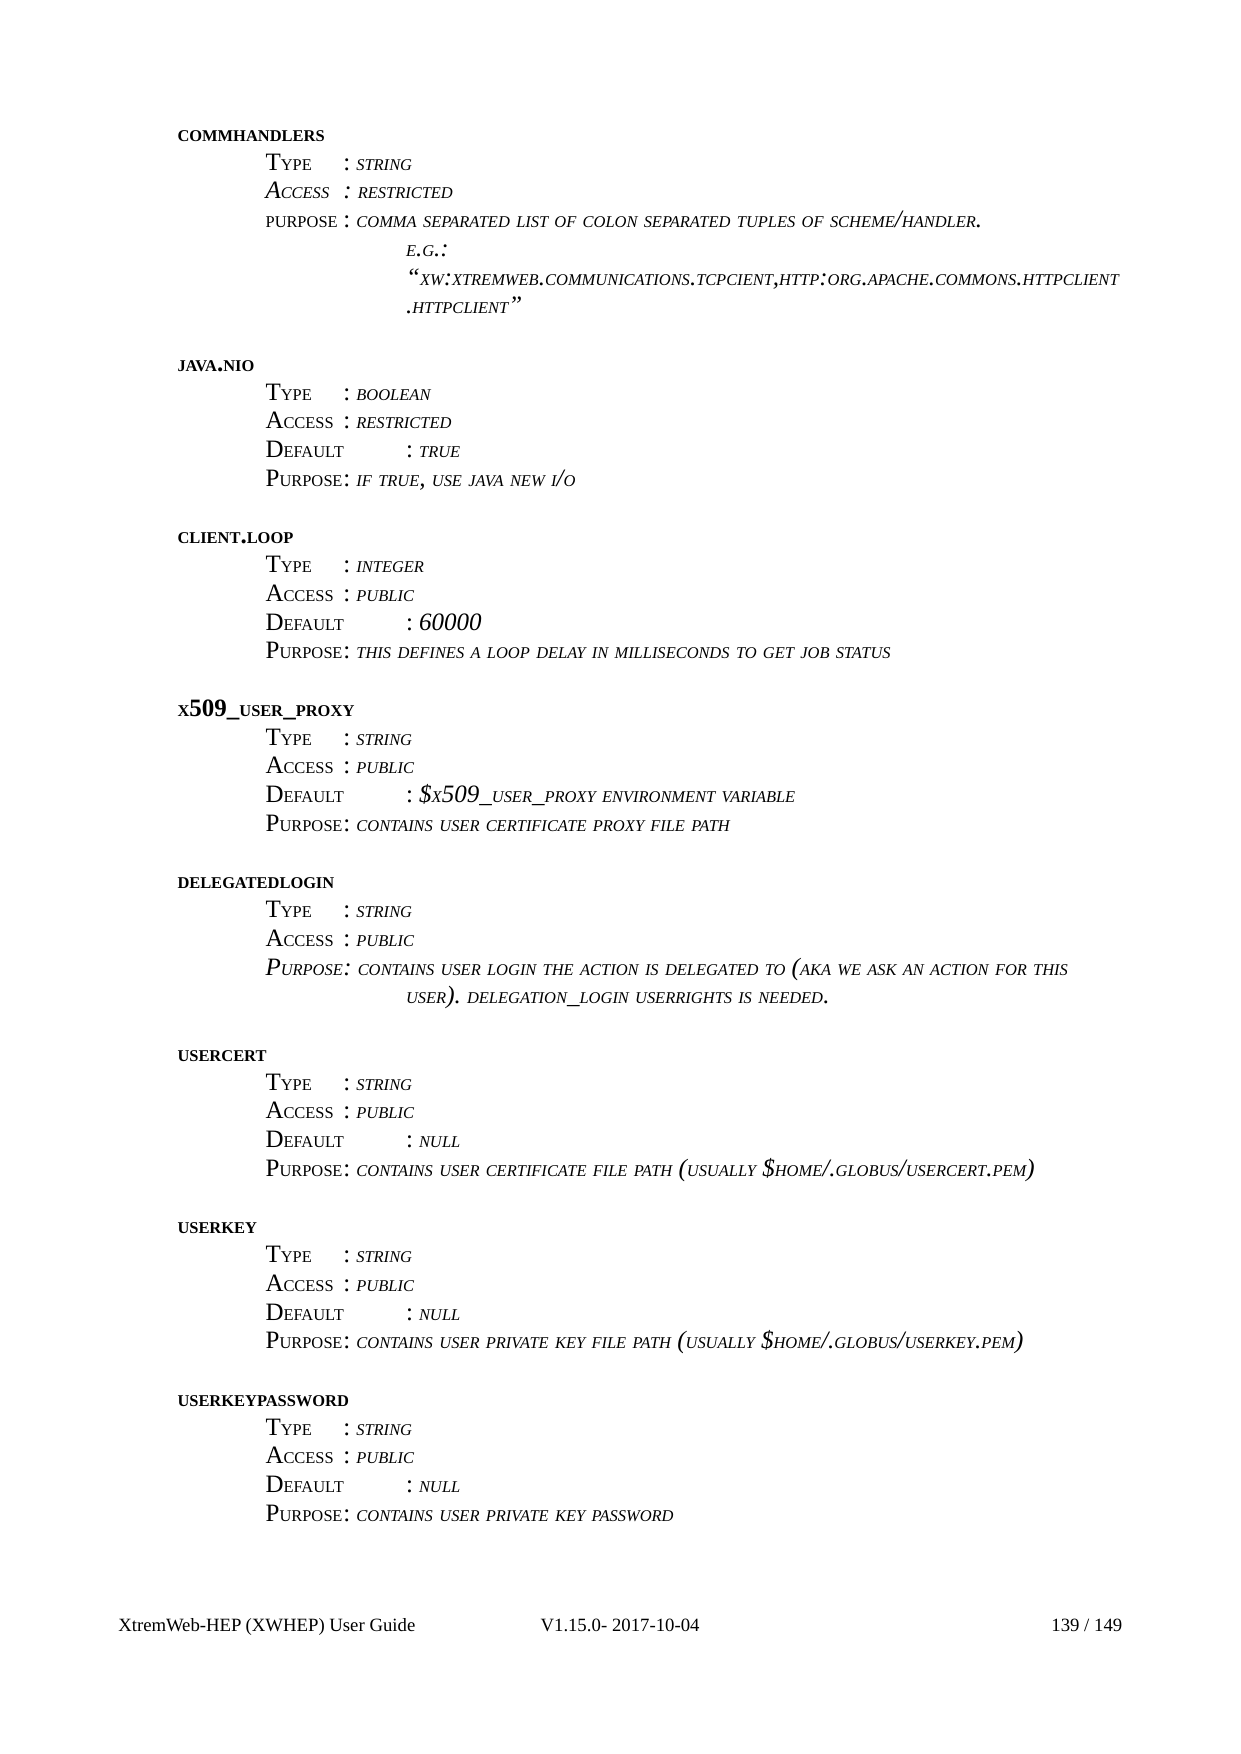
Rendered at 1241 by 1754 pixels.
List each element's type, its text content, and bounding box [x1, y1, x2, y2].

text Type : integer [265, 549, 1122, 578]
text Default : $x509_user_proxy environment variable [265, 779, 1122, 808]
text Default : null [265, 1297, 1122, 1326]
text Type : string [265, 722, 1122, 751]
text userkey [177, 1211, 1122, 1239]
text Access : public [265, 1096, 1122, 1124]
text userkeypassword [177, 1383, 1122, 1412]
text Type : boolean [265, 377, 1122, 406]
text Type : string [265, 1412, 1122, 1441]
text Access : public [265, 751, 1122, 779]
text Default : true [265, 434, 1122, 463]
text Access : restricted [265, 406, 1122, 434]
text Default : 60000 [265, 607, 1122, 636]
text client.loop [177, 521, 1122, 549]
text Type : string [265, 1239, 1122, 1268]
text Purpose : this defines a loop delay in milliseconds to get job status [265, 636, 1122, 664]
text Purpose : contains user certificate file path (usually $home/.globus/usercert.pem) [265, 1153, 1122, 1182]
text usercert [177, 1038, 1122, 1067]
text Access : public [265, 1268, 1122, 1297]
text delegatedlogin [177, 866, 1122, 894]
text x509_user_proxy [177, 693, 1122, 722]
text Type : string [265, 147, 1122, 176]
text Purpose : contains user certificate proxy file path [265, 808, 1122, 837]
text Purpose : contains user private key file path (usually $home/.globus/userkey.pem) [265, 1326, 1122, 1354]
text Purpose : contains user private key password [265, 1498, 1122, 1527]
text purpose : comma separated list of colon separated tuples of scheme/handler. e.g.: “xw:xtremweb.communications.tcpcient,http:org.apache.commons.httpclient.httpclient” [265, 204, 1122, 319]
text commhandlers [177, 118, 1122, 147]
text Type : string [265, 1067, 1122, 1096]
text Access : public [265, 1441, 1122, 1469]
text Default : null [265, 1469, 1122, 1498]
text java.nio [177, 348, 1122, 377]
text Access : public [265, 578, 1122, 607]
text Access : public [265, 923, 1122, 952]
text Type : string [265, 894, 1122, 923]
text Default : null [265, 1124, 1122, 1153]
text Purpose : contains user login the action is delegated to (aka we ask an action for this user). delegation_login userrights is needed. [265, 952, 1122, 1009]
text Access : restricted [265, 176, 1122, 204]
text Purpose : if true, use java new i/o [265, 463, 1122, 492]
